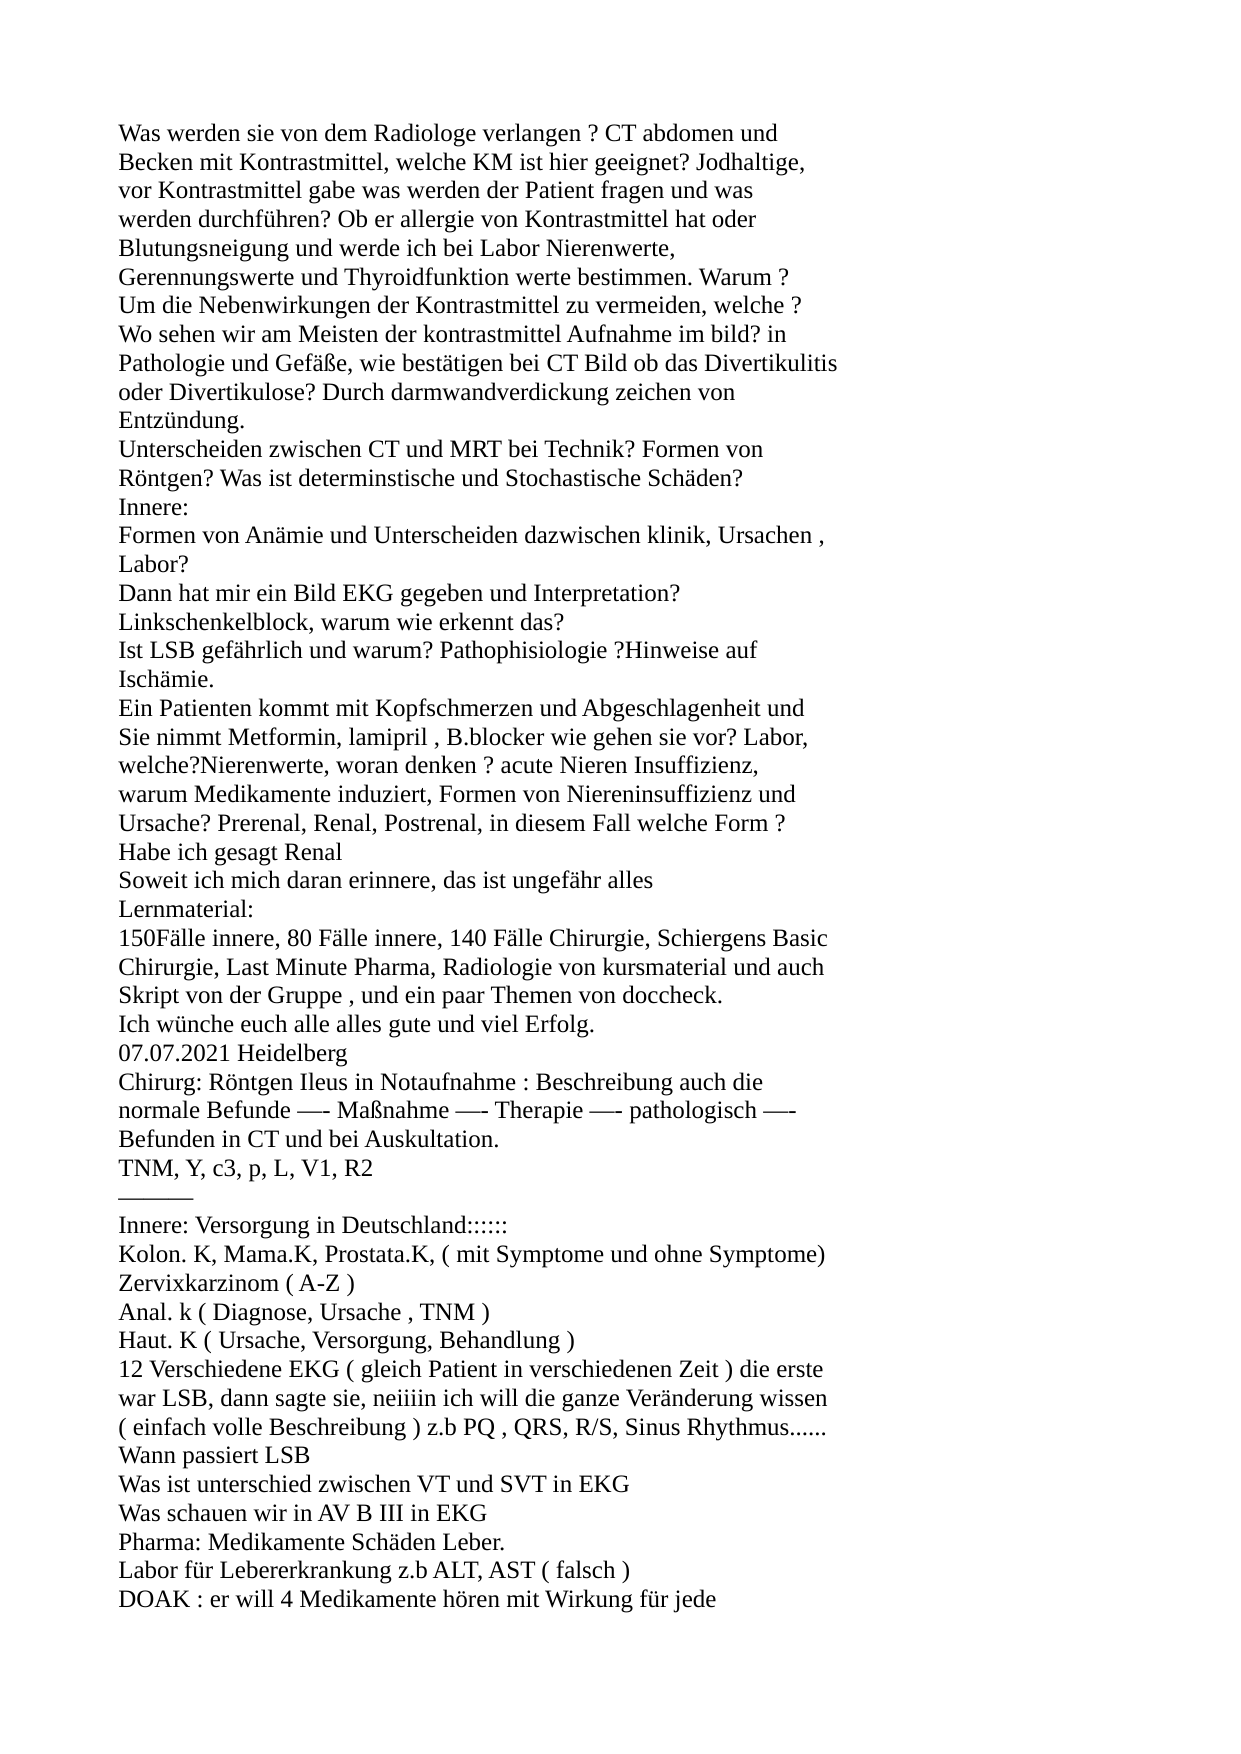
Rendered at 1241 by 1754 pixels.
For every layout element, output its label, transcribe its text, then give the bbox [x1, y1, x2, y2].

text Entzündung. [118, 406, 1122, 434]
text warum Medikamente induziert, Formen von Niereninsuffizienz und [118, 779, 1122, 808]
text oder Divertikulose? Durch darmwandverdickung zeichen von [118, 377, 1122, 406]
text 07.07.2021 Heidelberg [118, 1038, 1122, 1067]
text Skript von der Gruppe , und ein paar Themen von doccheck. [118, 981, 1122, 1009]
text Wo sehen wir am Meisten der kontrastmittel Aufnahme im bild? in [118, 319, 1122, 348]
text Linkschenkelblock, warum wie erkennt das? [118, 607, 1122, 636]
text Haut. K ( Ursache, Versorgung, Behandlung ) [118, 1326, 1122, 1354]
text Zervixkarzinom ( A-Z ) [118, 1268, 1122, 1297]
text welche?Nierenwerte, woran denken ? acute Nieren Insuffizienz, [118, 751, 1122, 779]
text Labor für Lebererkrankung z.b ALT, AST ( falsch ) [118, 1556, 1122, 1584]
text normale Befunde —- Maßnahme —- Therapie —- pathologisch —- [118, 1096, 1122, 1124]
text Chirurgie, Last Minute Pharma, Radiologie von kursmaterial und auch [118, 952, 1122, 981]
text Blutungsneigung und werde ich bei Labor Nierenwerte, [118, 233, 1122, 262]
text Anal. k ( Diagnose, Ursache , TNM ) [118, 1297, 1122, 1326]
text Becken mit Kontrastmittel, welche KM ist hier geeignet? Jodhaltige, [118, 147, 1122, 176]
text DOAK : er will 4 Medikamente hören mit Wirkung für jede [118, 1584, 1122, 1613]
text Gerennungswerte und Thyroidfunktion werte bestimmen. Warum ? [118, 262, 1122, 291]
text ——— [118, 1182, 1122, 1211]
text Was schauen wir in AV B III in EKG [118, 1498, 1122, 1527]
text Lernmaterial: [118, 894, 1122, 923]
text Labor? [118, 549, 1122, 578]
text Habe ich gesagt Renal [118, 837, 1122, 866]
text vor Kontrastmittel gabe was werden der Patient fragen und was [118, 176, 1122, 204]
text Sie nimmt Metformin, lamipril , B.blocker wie gehen sie vor? Labor, [118, 722, 1122, 751]
text Formen von Anämie und Unterscheiden dazwischen klinik, Ursachen , [118, 521, 1122, 549]
text Soweit ich mich daran erinnere, das ist ungefähr alles [118, 866, 1122, 894]
text Was ist unterschied zwischen VT und SVT in EKG [118, 1469, 1122, 1498]
text Ist LSB gefährlich und warum? Pathophisiologie ?Hinweise auf [118, 636, 1122, 664]
text war LSB, dann sagte sie, neiiiin ich will die ganze Veränderung wissen [118, 1383, 1122, 1412]
text TNM, Y, c3, p, L, V1, R2 [118, 1153, 1122, 1182]
text Pharma: Medikamente Schäden Leber. [118, 1527, 1122, 1556]
text Ursache? Prerenal, Renal, Postrenal, in diesem Fall welche Form ? [118, 808, 1122, 837]
text ( einfach volle Beschreibung ) z.b PQ , QRS, R/S, Sinus Rhythmus...... [118, 1412, 1122, 1441]
text Innere: [118, 492, 1122, 521]
text Um die Nebenwirkungen der Kontrastmittel zu vermeiden, welche ? [118, 291, 1122, 319]
text Ischämie. [118, 664, 1122, 693]
text Ein Patienten kommt mit Kopfschmerzen und Abgeschlagenheit und [118, 693, 1122, 722]
text Kolon. K, Mama.K, Prostata.K, ( mit Symptome und ohne Symptome) [118, 1239, 1122, 1268]
text Chirurg: Röntgen Ileus in Notaufnahme : Beschreibung auch die [118, 1067, 1122, 1096]
text 12 Verschiedene EKG ( gleich Patient in verschiedenen Zeit ) die erste [118, 1354, 1122, 1383]
text Ich wünche euch alle alles gute und viel Erfolg. [118, 1009, 1122, 1038]
text Pathologie und Gefäße, wie bestätigen bei CT Bild ob das Divertikulitis [118, 348, 1122, 377]
text Wann passiert LSB [118, 1441, 1122, 1469]
text 150Fälle innere, 80 Fälle innere, 140 Fälle Chirurgie, Schiergens Basic [118, 923, 1122, 952]
text Befunden in CT und bei Auskultation. [118, 1124, 1122, 1153]
text Röntgen? Was ist determinstische und Stochastische Schäden? [118, 463, 1122, 492]
text werden durchführen? Ob er allergie von Kontrastmittel hat oder [118, 204, 1122, 233]
text Dann hat mir ein Bild EKG gegeben und Interpretation? [118, 578, 1122, 607]
text Unterscheiden zwischen CT und MRT bei Technik? Formen von [118, 434, 1122, 463]
text Was werden sie von dem Radiologe verlangen ? CT abdomen und [118, 118, 1122, 147]
text Innere: Versorgung in Deutschland:::::: [118, 1211, 1122, 1239]
